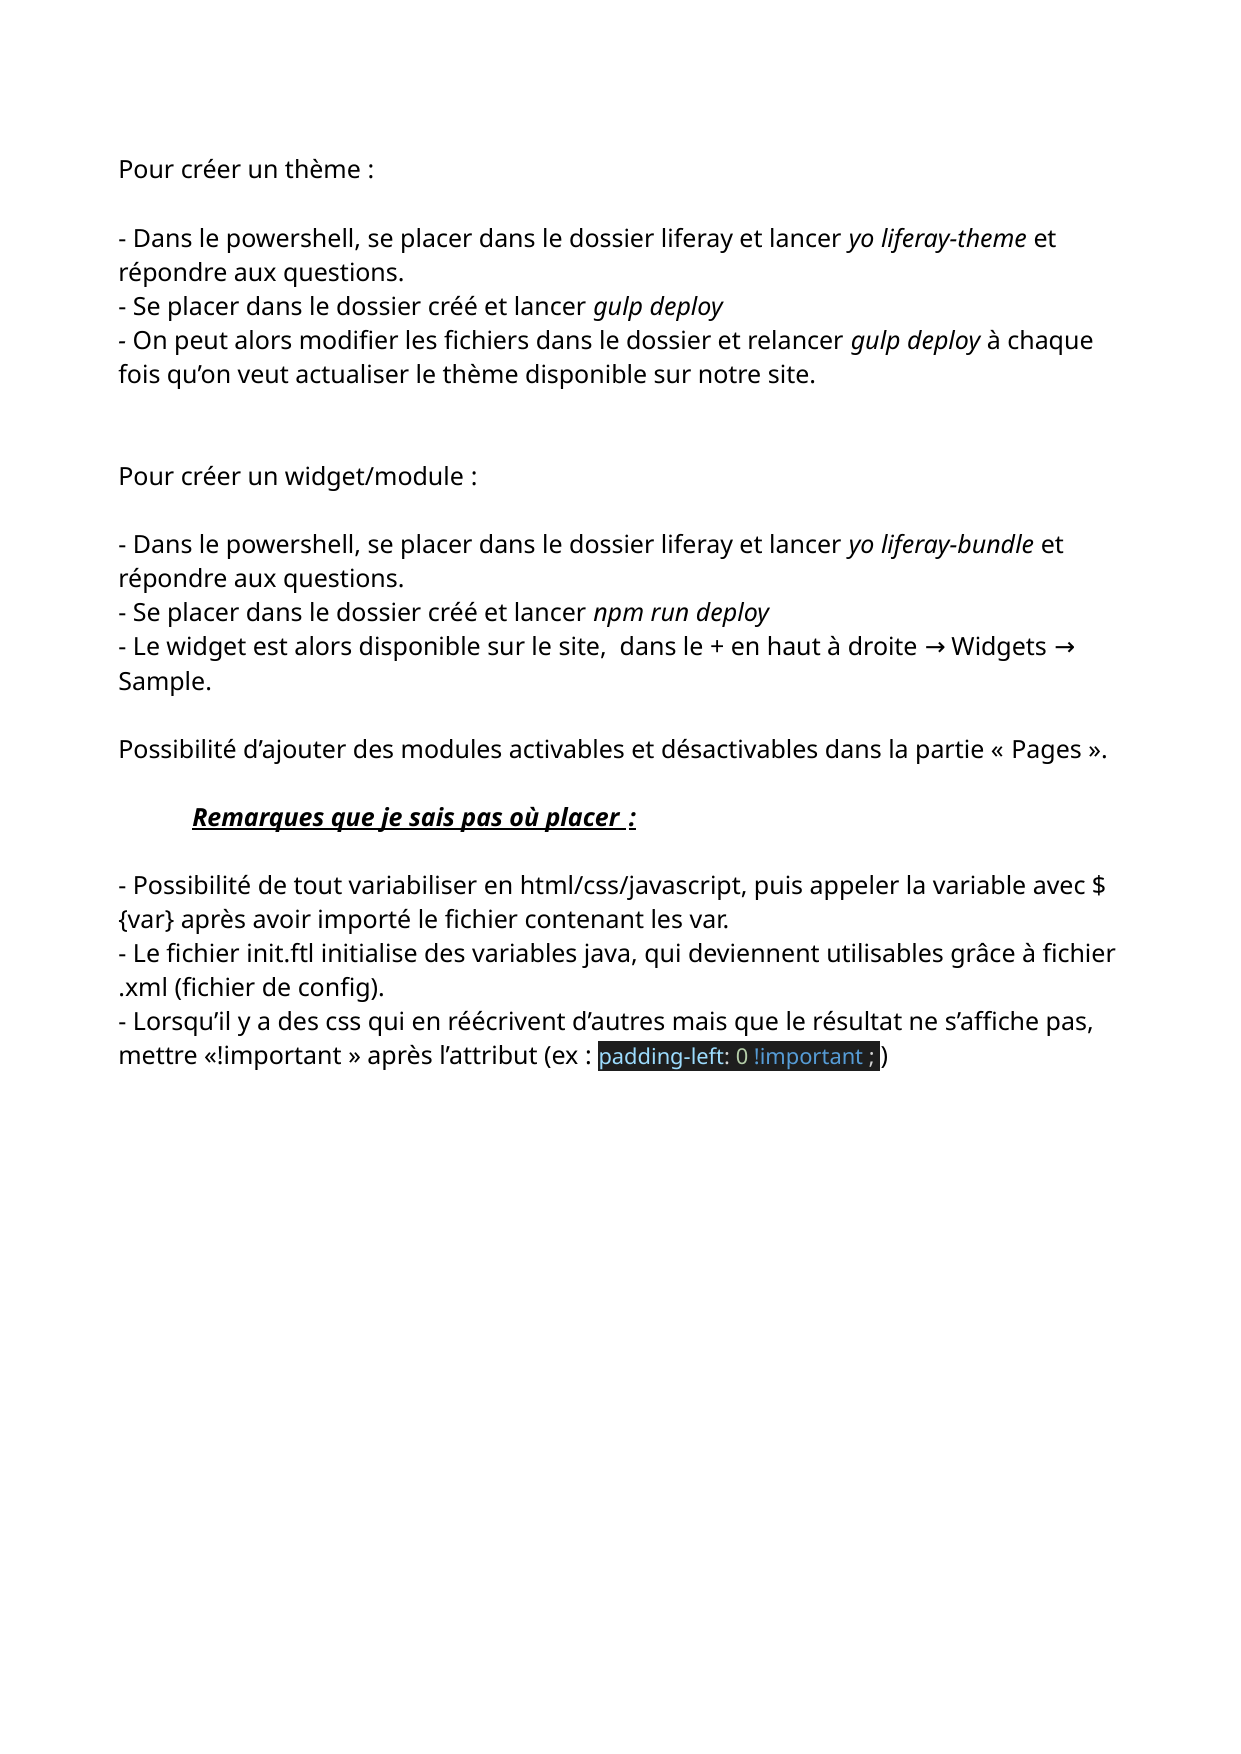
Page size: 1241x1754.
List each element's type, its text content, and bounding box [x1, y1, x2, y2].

text Pour créer un thème : [118, 152, 1122, 186]
text - Le widget est alors disponible sur le site, dans le + en haut à droite → Widgets → Sample. [118, 629, 1122, 697]
text - Le fichier init.ftl initialise des variables java, qui deviennent utilisables grâce à fichier .xml (fichier de config). [118, 936, 1122, 1004]
text Pour créer un widget/module : [118, 459, 1122, 493]
text - Dans le powershell, se placer dans le dossier liferay et lancer yo liferay-theme et répondre aux questions. [118, 220, 1122, 288]
text - Lorsqu’il y a des css qui en réécrivent d’autres mais que le résultat ne s’affiche pas, mettre «!important » après l’attribut (ex : padding-left: 0 !important ; ) [118, 1004, 1122, 1072]
text - Se placer dans le dossier créé et lancer npm run deploy [118, 595, 1122, 629]
text - On peut alors modifier les fichiers dans le dossier et relancer gulp deploy à chaque fois qu’on veut actualiser le thème disponible sur notre site. [118, 322, 1122, 391]
text - Possibilité de tout variabiliser en html/css/javascript, puis appeler la variable avec ${var} après avoir importé le fichier contenant les var. [118, 867, 1122, 936]
text Remarques que je sais pas où placer : [118, 799, 1122, 833]
text - Dans le powershell, se placer dans le dossier liferay et lancer yo liferay-bundle et répondre aux questions. [118, 527, 1122, 595]
text - Se placer dans le dossier créé et lancer gulp deploy [118, 288, 1122, 322]
text Possibilité d’ajouter des modules activables et désactivables dans la partie « Pages ». [118, 731, 1122, 765]
